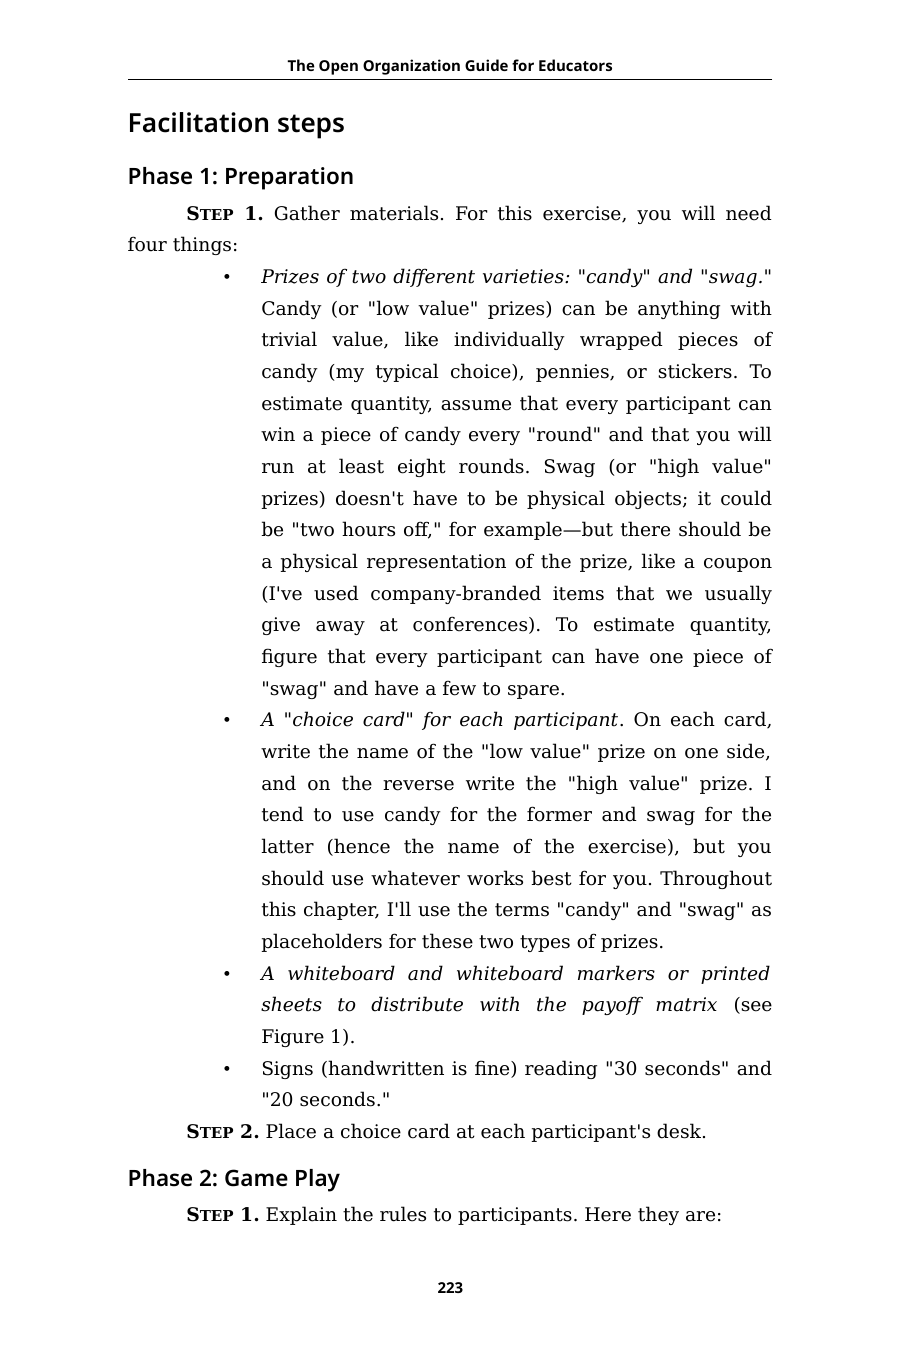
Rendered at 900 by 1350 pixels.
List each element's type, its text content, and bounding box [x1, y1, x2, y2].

text Step 2. Place a choice card at each participant's desk. [127, 1121, 772, 1143]
list A "choice card" for each participant. On each card, write the name of the "low value" prize on one side, and on the reverse write the "high value" prize. I tend to use candy for the former and swag for the latter (hence the name of the exercise), but you should use whatever works best for you. Throughout this chapter, I'll use the terms "candy" and "swag" as placeholders for these two types of prizes. [223, 709, 772, 953]
list A whiteboard and whiteboard markers or printed sheets to distribute with the payoff matrix (see Figure 1). [223, 963, 772, 1048]
list Prizes of two different varieties: "candy" and "swag." Candy (or "low value" prizes) can be anything with trivial value, like individually wrapped pieces of candy (my typical choice), pennies, or stickers. To estimate quantity, assume that every participant can win a piece of candy every "round" and that you will run at least eight rounds. Swag (or "high value" prizes) doesn't have to be physical objects; it could be "two hours off," for example—but there should be a physical representation of the prize, like a coupon (I've used company-branded items that we usually give away at conferences). To estimate quantity, figure that every participant can have one piece of "swag" and have a few to spare. [223, 266, 772, 699]
subtitle Facilitation steps [127, 109, 772, 139]
text Step 1. Explain the rules to participants. Here they are: [127, 1204, 772, 1226]
list Signs (handwritten is fine) reading "30 seconds" and "20 seconds." [223, 1058, 772, 1111]
subtitle Phase 1: Preparation [127, 164, 772, 190]
subtitle Phase 2: Game Play [127, 1166, 772, 1191]
text Step 1. Gather materials. For this exercise, you will need four things: [127, 202, 772, 256]
